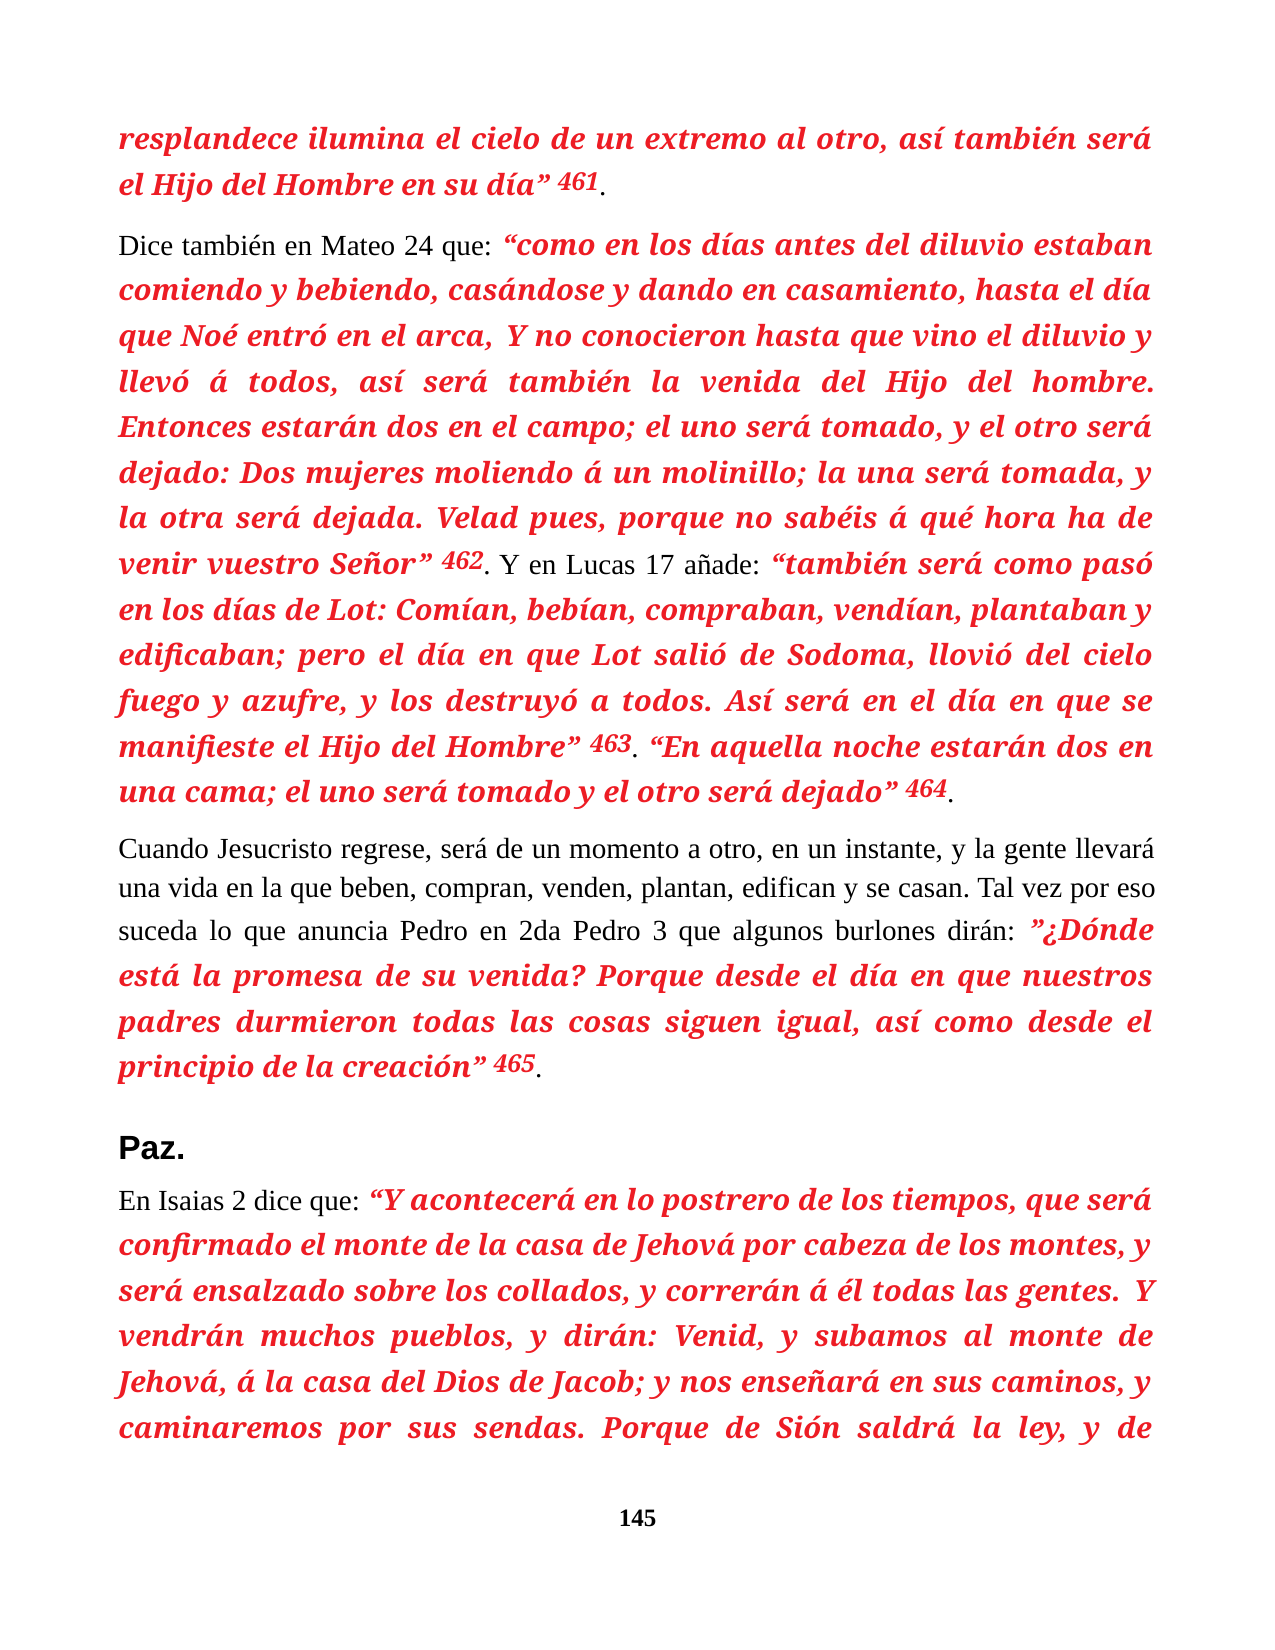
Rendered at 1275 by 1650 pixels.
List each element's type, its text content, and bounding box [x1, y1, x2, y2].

text resplandece ilumina el cielo de un extremo al otro, así también será el Hijo del Hombre en su día” . [118, 118, 1157, 203]
text Cuando Jesucristo regrese, será de un momento a otro, en un instante, y la gente llevará una vida en la que beben, compran, venden, plantan, edifican y se casan. Tal vez por eso suceda lo que anuncia Pedro en 2da Pedro 3 que algunos burlones dirán: ”¿Dónde está la promesa de su venida? Porque desde el día en que nuestros padres durmieron todas las cosas siguen igual, así como desde el principio de la creación” . [118, 832, 1157, 1086]
text En Isaias 2 dice que: “Y acontecerá en lo postrero de los tiempos, que será confirmado el monte de la casa de Jehová por cabeza de los montes, y será ensalzado sobre los collados, y correrán á él todas las gentes. Y vendrán muchos pueblos, y dirán: Venid, y subamos al monte de Jehová, á la casa del Dios de Jacob; y nos enseñará en sus caminos, y caminaremos por sus sendas. Porque de Sión saldrá la ley, y de [118, 1179, 1157, 1447]
subtitle Paz. [118, 1128, 1157, 1166]
text Dice también en Mateo 24 que: “como en los días antes del diluvio estaban comiendo y bebiendo, casándose y dando en casamiento, hasta el día que Noé entró en el arca, Y no conocieron hasta que vino el diluvio y llevó á todos, así será también la venida del Hijo del hombre. Entonces estarán dos en el campo; el uno será tomado, y el otro será dejado: Dos mujeres moliendo á un molinillo; la una será tomada, y la otra será dejada. Velad pues, porque no sabéis á qué hora ha de venir vuestro Señor” . Y en Lucas 17 añade: “también será como pasó en los días de Lot: Comían, bebían, compraban, vendían, plantaban y edificaban; pero el día en que Lot salió de Sodoma, llovió del cielo fuego y azufre, y los destruyó a todos. Así será en el día en que se manifieste el Hijo del Hombre” . “En aquella noche estarán dos en una cama; el uno será tomado y el otro será dejado” . [118, 224, 1157, 811]
